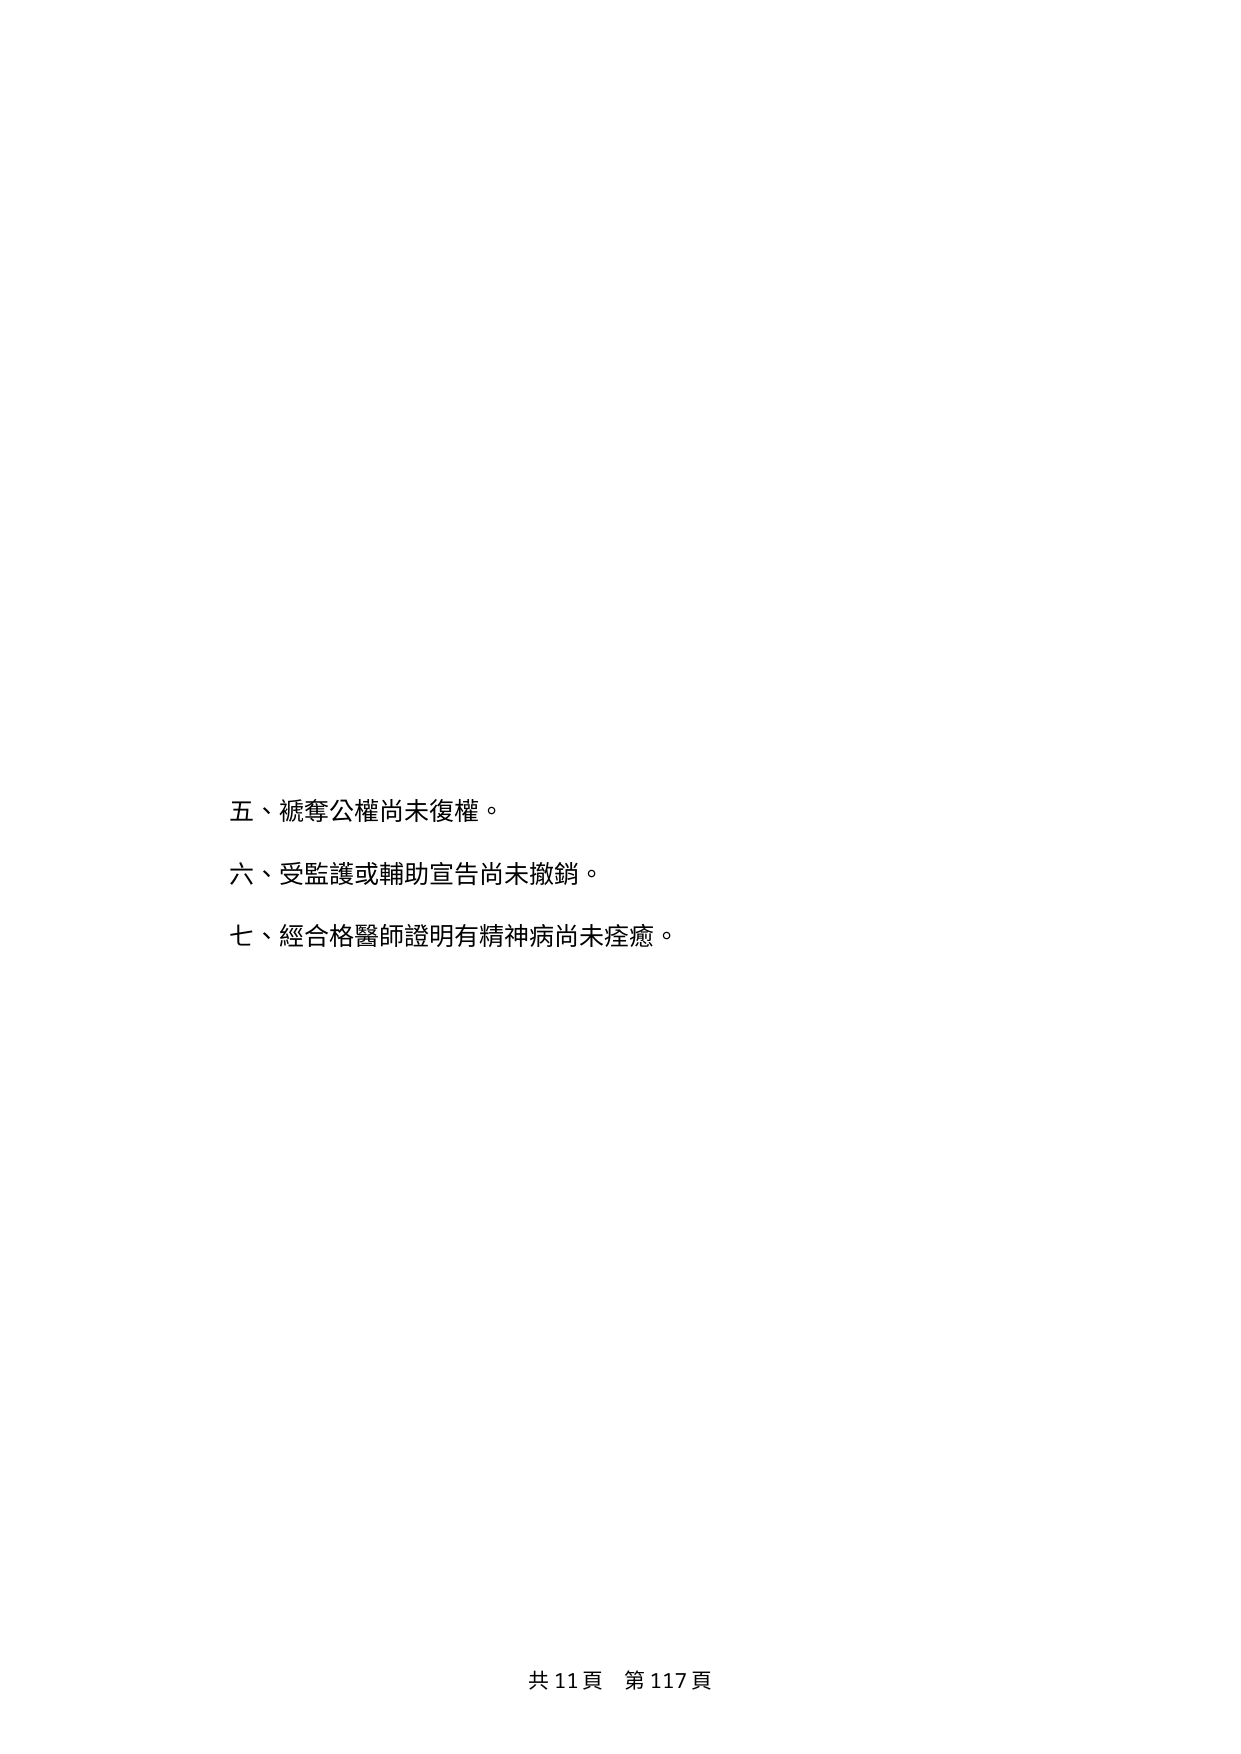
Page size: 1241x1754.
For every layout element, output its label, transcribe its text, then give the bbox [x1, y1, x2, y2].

text 六、受監護或輔助宣告尚未撤銷。 [118, 831, 1122, 893]
text 五、褫奪公權尚未復權。 [118, 768, 1122, 831]
text 七、經合格醫師證明有精神病尚未痊癒。 [118, 893, 1122, 956]
